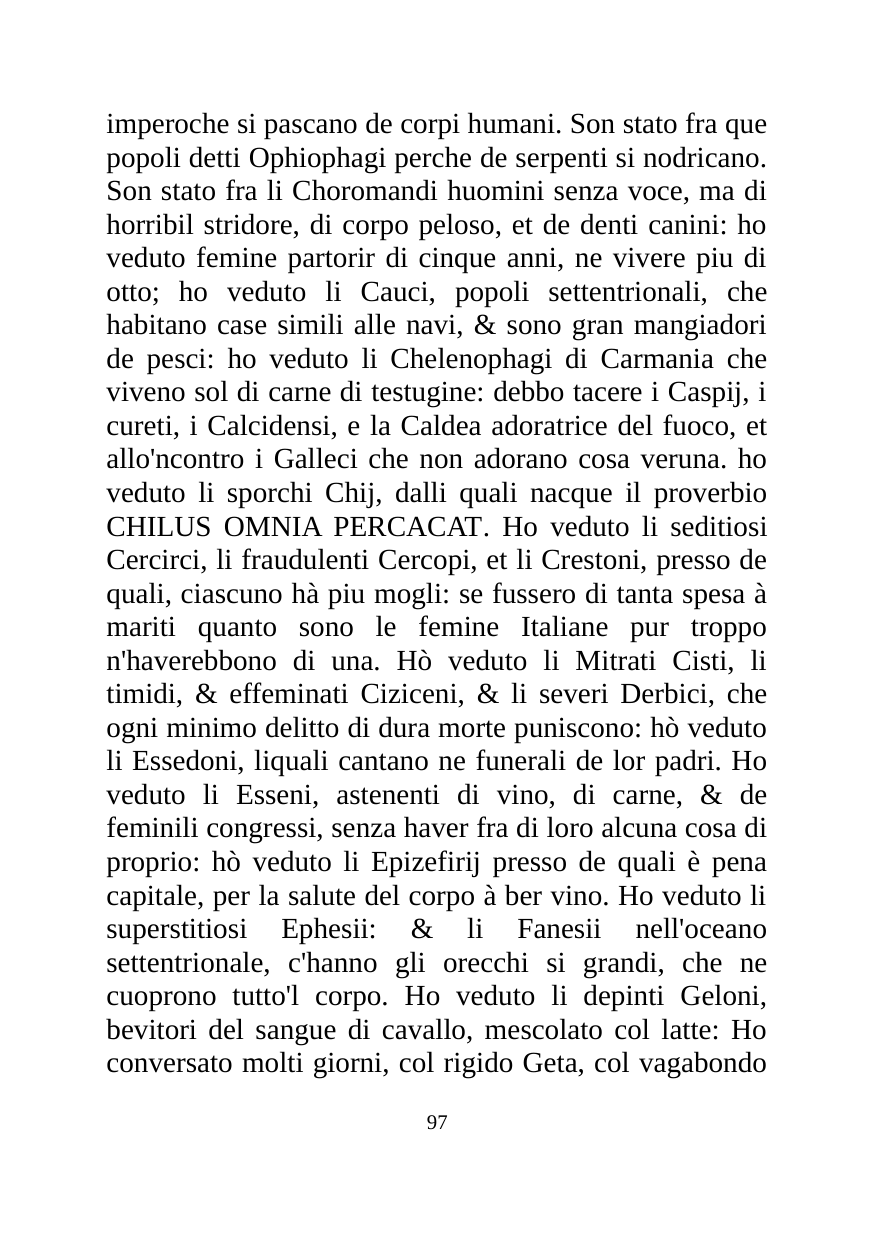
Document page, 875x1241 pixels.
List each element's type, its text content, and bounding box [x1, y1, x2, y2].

text imperoche si pascano de corpi humani. Son stato fra que popoli detti Ophiophagi perche de serpenti si nodricano. Son stato fra li Choromandi huomini senza voce, ma di horribil stridore, di corpo peloso, et de denti canini: ho veduto femine partorir di cinque anni, ne vivere piu di otto; ho veduto li Cauci, popoli settentrionali, che habitano case simili alle navi, & sono gran mangiadori de pesci: ho veduto li Chelenophagi di Carmania che viveno sol di carne di testugine: debbo tacere i Caspij, i cureti, i Calcidensi, e la Caldea adoratrice del fuoco, et allo'ncontro i Galleci che non adorano cosa veruna. ho veduto li sporchi Chij, dalli quali nacque il proverbio CHILUS OMNIA PERCACAT. Ho veduto li seditiosi Cercirci, li fraudulenti Cercopi, et li Crestoni, presso de quali, ciascuno hà piu mogli: se fussero di tanta spesa à mariti quanto sono le femine Italiane pur troppo n'haverebbono di una. Hò veduto li Mitrati Cisti, li timidi, & effeminati Ciziceni, & li severi Derbici, che ogni minimo delitto di dura morte puniscono: hò veduto li Essedoni, liquali cantano ne funerali de lor padri. Ho veduto li Esseni, astenenti di vino, di carne, & de feminili congressi, senza haver fra di loro alcuna cosa di proprio: hò veduto li Epizefirij presso de quali è pena capitale, per la salute del corpo à ber vino. Ho veduto li superstitiosi Ephesii: & li Fanesii nell'oceano settentrionale, c'hanno gli orecchi si grandi, che ne cuoprono tutto'l corpo. Ho veduto li depinti Geloni, bevitori del sangue di cavallo, mescolato col latte: Ho conversato molti giorni, col rigido Geta, col vagabondo [106, 106, 768, 1079]
